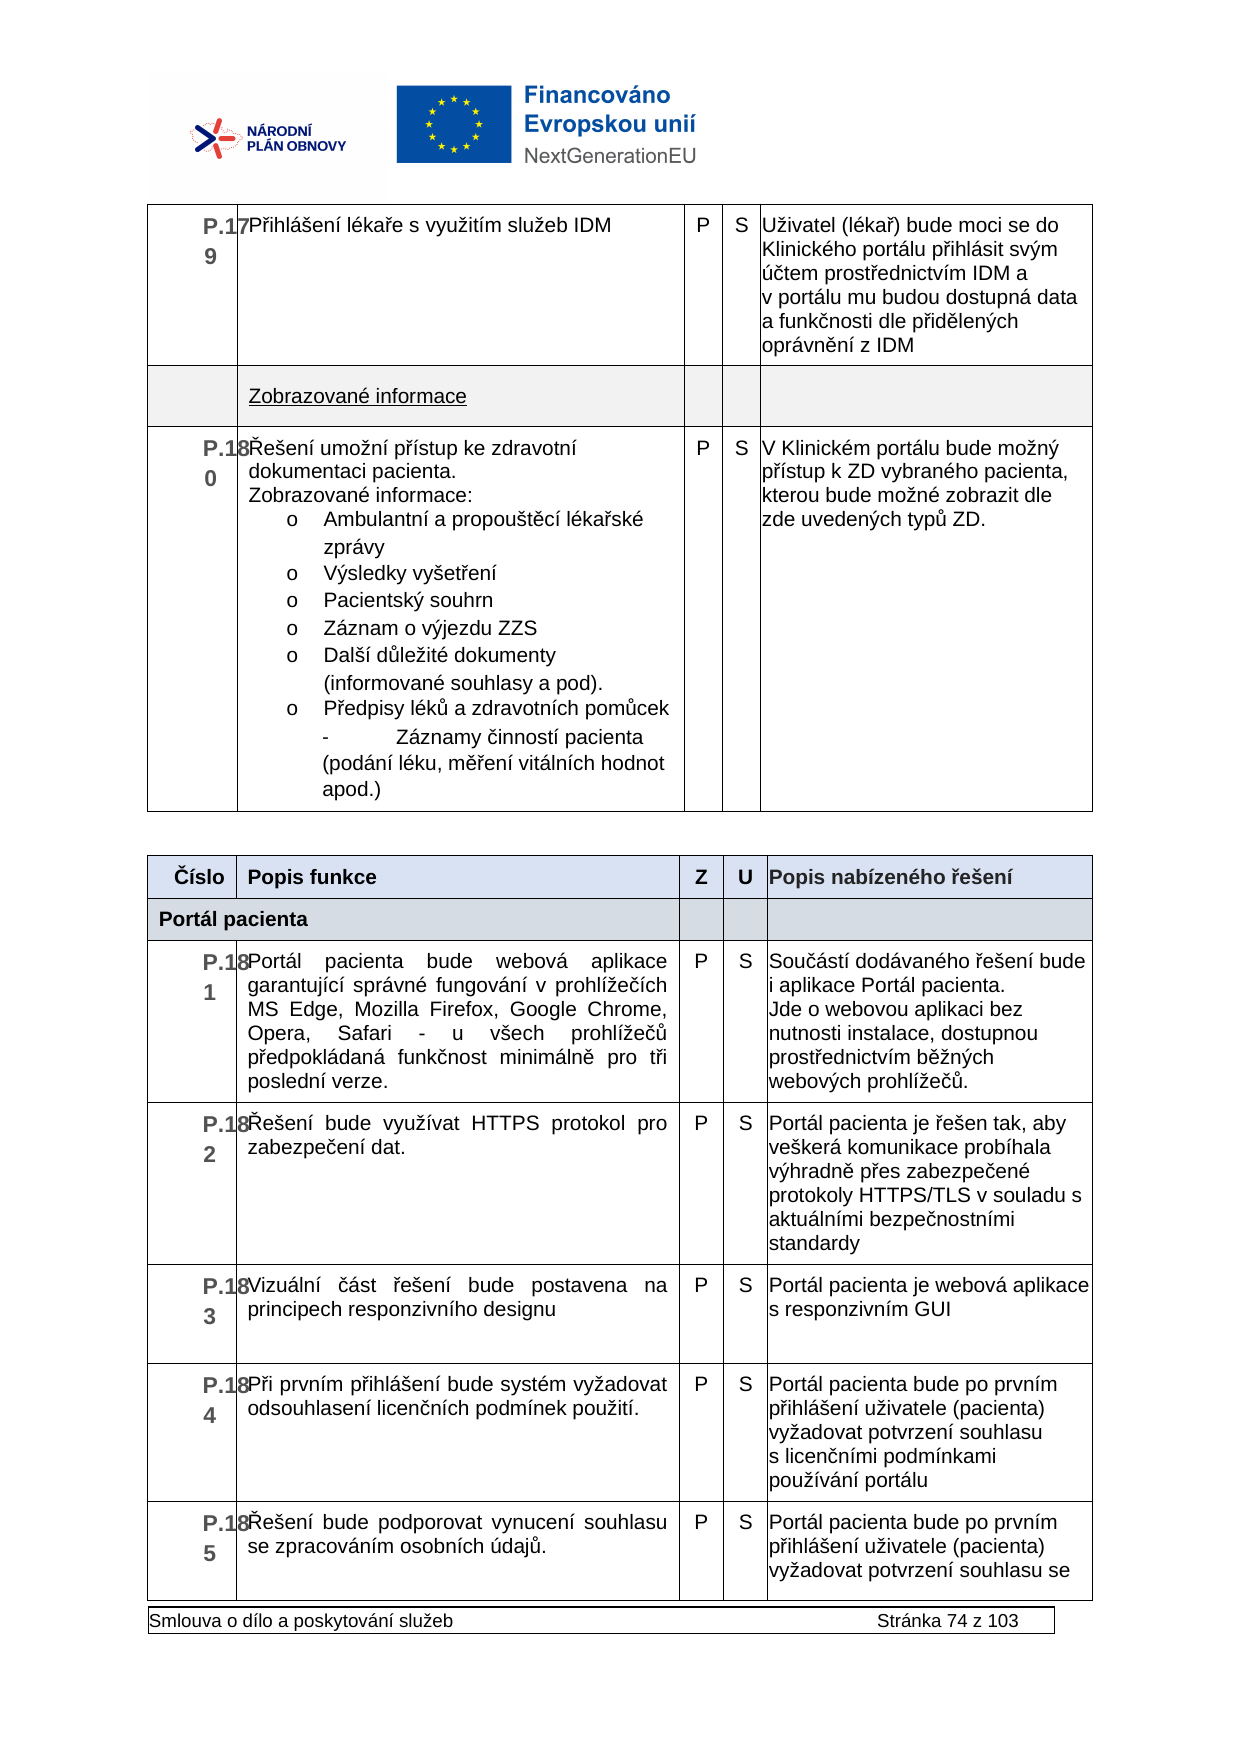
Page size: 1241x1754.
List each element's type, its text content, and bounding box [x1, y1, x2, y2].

table_cell [148, 205, 237, 365]
table_cell S [724, 1502, 767, 1599]
table_cell Přihlášení lékaře s využitím služeb IDM [238, 205, 684, 365]
table_cell [148, 1364, 236, 1501]
table_cell V Klinickém portálu bude možný přístup k ZD vybraného pacienta, kterou bude možné zobrazit dle zde uvedených typů ZD. [761, 427, 1092, 811]
table_header Popis nabízeného řešení [768, 856, 1092, 898]
table_cell Součástí dodávaného řešení bude i aplikace Portál pacienta. Jde o webovou aplikaci bez nutnosti instalace, dostupnou prostřednictvím běžných webových prohlížečů. [768, 941, 1092, 1102]
table_cell Uživatel (lékař) bude moci se do Klinického portálu přihlásit svým účtem prostřednictvím IDM a v portálu mu budou dostupná data a funkčnosti dle přidělených oprávnění z IDM [761, 205, 1092, 365]
table_header Z [680, 856, 723, 898]
table_header U [724, 856, 767, 898]
table_cell Portál pacienta bude po prvním přihlášení uživatele (pacienta) vyžadovat potvrzení souhlasu s licenčními podmínkami používání portálu [768, 1364, 1092, 1501]
table_cell P [685, 205, 722, 365]
table_cell S [723, 427, 760, 811]
table_header Popis funkce [237, 856, 679, 898]
table_cell Portál pacienta je řešen tak, aby veškerá komunikace probíhala výhradně přes zabezpečené protokoly HTTPS/TLS v souladu s aktuálními bezpečnostními standardy [768, 1103, 1092, 1264]
table_cell Řešení umožní přístup ke zdravotní dokumentaci pacienta. Zobrazované informace: Ambulantní a propouštěcí lékařské zprávy Výsledky vyšetření Pacientský souhrn Záznam o výjezdu ZZS Další důležité dokumenty (informované souhlasy a pod). Předpisy léků a zdravotních pomůcek Záznamy činností pacienta (podání léku, měření vitálních hodnot apod.) [238, 427, 684, 811]
table_cell Portál pacienta bude webová aplikace garantující správné fungování v prohlížečích MS Edge, Mozilla Firefox, Google Chrome, Opera, Safari - u všech prohlížečů předpokládaná funkčnost minimálně pro tři poslední verze. [237, 941, 679, 1102]
table_cell P [680, 1103, 723, 1264]
table_cell P [680, 1364, 723, 1501]
table_cell Vizuální část řešení bude postavena na principech responzivního designu [237, 1265, 679, 1363]
table_cell [724, 899, 767, 940]
table_cell Zobrazované informace [238, 366, 684, 426]
table_cell P [680, 1502, 723, 1599]
table_cell [148, 366, 237, 426]
table_cell Řešení bude využívat HTTPS protokol pro zabezpečení dat. [237, 1103, 679, 1264]
table_cell [680, 899, 723, 940]
table_cell S [724, 1265, 767, 1363]
table_cell Řešení bude podporovat vynucení souhlasu se zpracováním osobních údajů. [237, 1502, 679, 1599]
table_cell [148, 427, 237, 811]
table_cell [768, 899, 1092, 940]
table_header Číslo [148, 856, 236, 898]
table_cell S [724, 941, 767, 1102]
table_cell P [680, 941, 723, 1102]
table_cell [761, 366, 1092, 426]
table_cell [148, 1265, 236, 1363]
table_cell [148, 1103, 236, 1264]
table_cell [148, 1502, 236, 1599]
table_cell P [685, 427, 722, 811]
table_cell [148, 941, 236, 1102]
table_cell Portál pacienta bude po prvním přihlášení uživatele (pacienta) vyžadovat potvrzení souhlasu se [768, 1502, 1092, 1599]
table_cell Portál pacienta je webová aplikace s responzivním GUI [768, 1265, 1092, 1363]
table_cell Při prvním přihlášení bude systém vyžadovat odsouhlasení licenčních podmínek použití. [237, 1364, 679, 1501]
table_cell [685, 366, 722, 426]
table_cell S [724, 1364, 767, 1501]
table_cell S [724, 1103, 767, 1264]
table_cell Portál pacienta [148, 899, 679, 940]
table_cell [723, 366, 760, 426]
table_cell S [723, 205, 760, 365]
table_cell P [680, 1265, 723, 1363]
